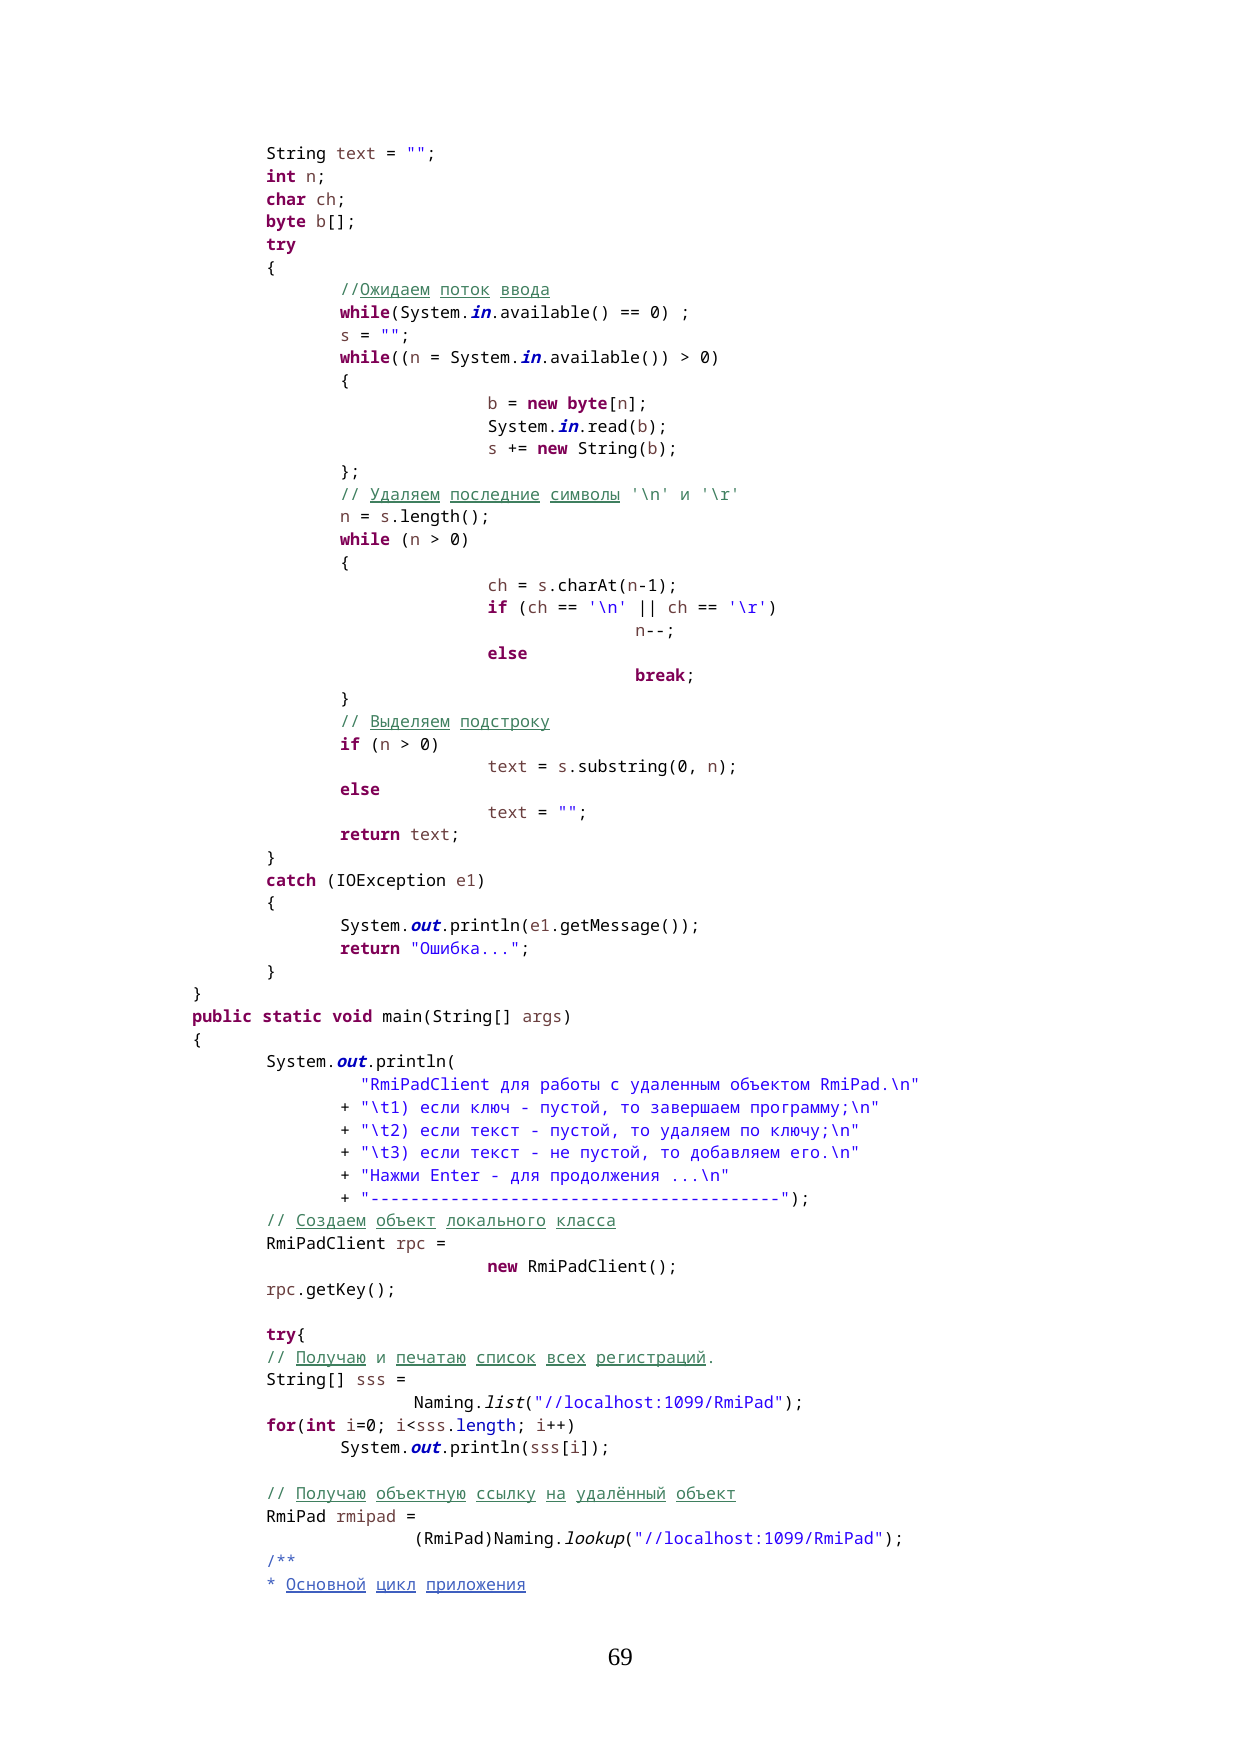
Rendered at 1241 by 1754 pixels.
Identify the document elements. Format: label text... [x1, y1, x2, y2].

text (RmiPad)Naming.lookup("//localhost:1099/RmiPad"); [118, 1527, 1122, 1550]
text // Удаляем последние символы '\n' и '\r' [118, 482, 1122, 505]
text { [118, 1027, 1122, 1050]
text text = s.substring(0, n); [118, 755, 1122, 778]
text catch (IOException e1) [118, 868, 1122, 891]
text ch = s.charAt(n-1); [118, 573, 1122, 596]
text text = ""; [118, 800, 1122, 823]
text return "Ошибка..."; [118, 937, 1122, 959]
text System.out.println(e1.getMessage()); [118, 914, 1122, 937]
text + "\t1) если ключ - пустой, то завершаем программу;\n" [118, 1096, 1122, 1118]
text System.in.read(b); [118, 414, 1122, 437]
text // Получаю и печатаю список всех регистраций. [118, 1345, 1122, 1368]
text RmiPad rmipad = [118, 1504, 1122, 1527]
text + "Нажми Enter - для продолжения ...\n" [118, 1164, 1122, 1186]
text { [118, 369, 1122, 392]
text while(System.in.available() == 0) ; [118, 301, 1122, 323]
text for(int i=0; i<sss.length; i++) [118, 1413, 1122, 1436]
text int n; [118, 164, 1122, 187]
text { [118, 255, 1122, 278]
text try{ [118, 1323, 1122, 1345]
text while (n > 0) [118, 528, 1122, 551]
text } [118, 687, 1122, 709]
text s += new String(b); [118, 437, 1122, 460]
text RmiPadClient rpc = [118, 1232, 1122, 1254]
text if (n > 0) [118, 732, 1122, 755]
text // Выделяем подстроку [118, 709, 1122, 732]
text Naming.list("//localhost:1099/RmiPad"); [118, 1391, 1122, 1413]
text b = new byte[n]; [118, 392, 1122, 414]
text } [118, 846, 1122, 868]
text break; [118, 664, 1122, 687]
text // Получаю объектную ссылку на удалённый объект [118, 1482, 1122, 1504]
text String text = ""; [118, 142, 1122, 164]
text n--; [118, 619, 1122, 641]
text else [118, 641, 1122, 664]
text } [118, 982, 1122, 1005]
text else [118, 778, 1122, 800]
text * Основной цикл приложения [118, 1572, 1122, 1595]
text s = ""; [118, 323, 1122, 346]
text char ch; [118, 187, 1122, 210]
text { [118, 551, 1122, 573]
text return text; [118, 823, 1122, 846]
text rpc.getKey(); [118, 1277, 1122, 1300]
text }; [118, 460, 1122, 482]
text System.out.println(sss[i]); [118, 1436, 1122, 1459]
text } [118, 959, 1122, 982]
text new RmiPadClient(); [118, 1254, 1122, 1277]
text System.out.println( [118, 1050, 1122, 1073]
text // Создаем объект локального класса [118, 1209, 1122, 1232]
text try [118, 233, 1122, 255]
text byte b[]; [118, 210, 1122, 233]
text /** [118, 1550, 1122, 1572]
text n = s.length(); [118, 505, 1122, 528]
text + "-----------------------------------------"); [118, 1186, 1122, 1209]
text String[] sss = [118, 1368, 1122, 1391]
text + "\t2) если текст - пустой, то удаляем по ключу;\n" [118, 1118, 1122, 1141]
text while((n = System.in.available()) > 0) [118, 346, 1122, 369]
text + "\t3) если текст - не пустой, то добавляем его.\n" [118, 1141, 1122, 1164]
text if (ch == '\n' || ch == '\r') [118, 596, 1122, 619]
text { [118, 891, 1122, 914]
text "RmiPadClient для работы с удаленным объектом RmiPad.\n" [118, 1073, 1122, 1096]
text //Ожидаем поток ввода [118, 278, 1122, 301]
text public static void main(String[] args) [118, 1005, 1122, 1027]
